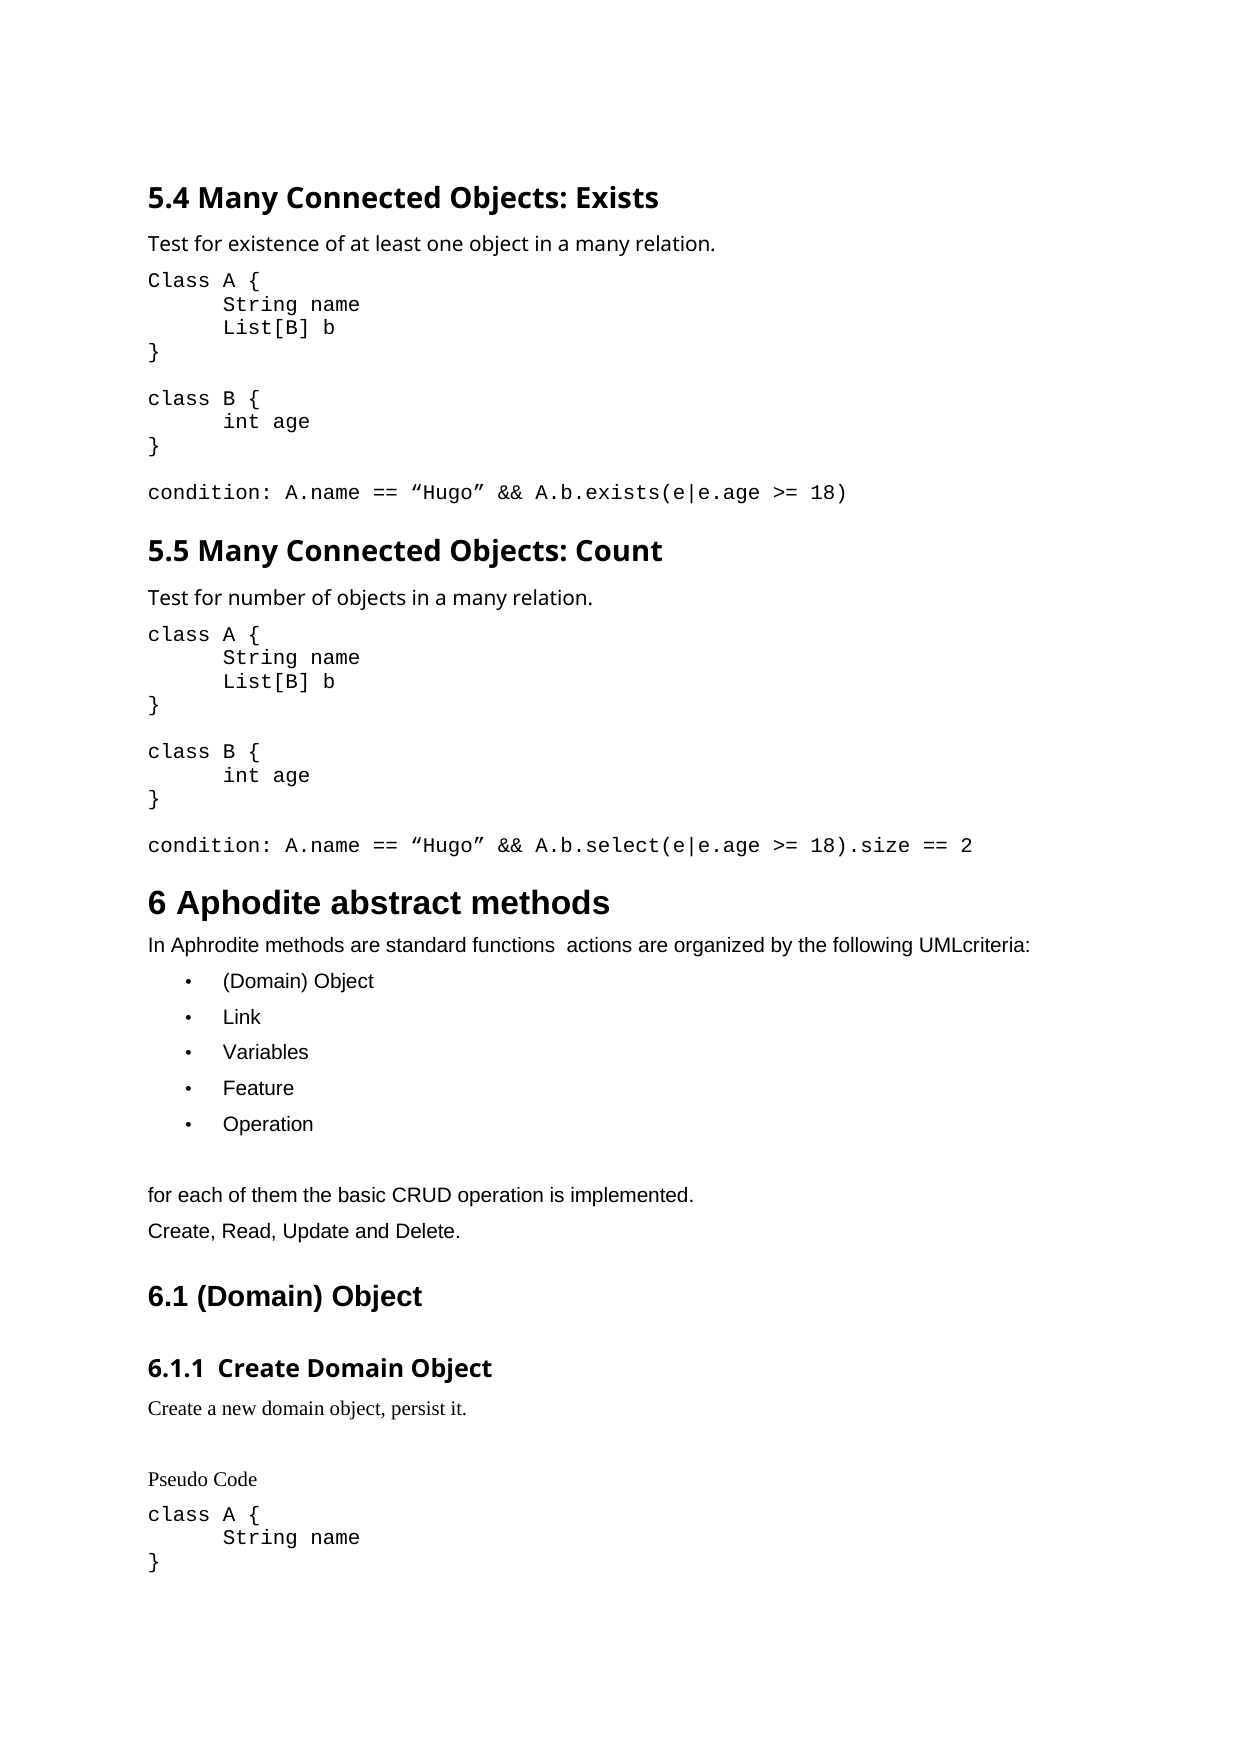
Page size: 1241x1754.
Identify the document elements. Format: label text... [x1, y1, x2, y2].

text class B { [148, 388, 1122, 411]
text } [148, 694, 1122, 718]
text String name [148, 647, 1122, 671]
list Link [185, 1005, 1122, 1028]
text List[B] b [148, 671, 1122, 694]
subtitle Create Domain Object [148, 1351, 1122, 1384]
text Pseudo Code [148, 1468, 1122, 1491]
list Feature [185, 1077, 1122, 1100]
text condition: A.name == “Hugo” && A.b.select(e|e.age >= 18).size == 2 [148, 836, 1122, 859]
subtitle Many Connected Objects: Exists [148, 177, 1122, 217]
text String name [148, 294, 1122, 317]
list Variables [185, 1041, 1122, 1064]
text } [148, 788, 1122, 812]
text } [148, 341, 1122, 364]
text } [148, 435, 1122, 458]
text for each of them the basic CRUD operation is implemented. [148, 1184, 1122, 1207]
text class A { [148, 624, 1122, 647]
text String name [148, 1527, 1122, 1551]
text Create, Read, Update and Delete. [148, 1220, 1122, 1243]
text condition: A.name == “Hugo” && A.b.exists(e|e.age >= 18) [148, 482, 1122, 506]
text class B { [148, 741, 1122, 765]
text Test for existence of at least one object in a many relation. [148, 229, 1122, 258]
text int age [148, 411, 1122, 435]
subtitle Aphodite abstract methods [148, 884, 1122, 921]
subtitle Many Connected Objects: Count [148, 531, 1122, 570]
text In Aphrodite methods are standard functions actions are organized by the following UMLcriteria: [148, 934, 1122, 957]
list Operation [185, 1112, 1122, 1136]
text class A { [148, 1504, 1122, 1527]
text } [148, 1551, 1122, 1574]
text Test for number of objects in a many relation. [148, 583, 1122, 611]
text Create a new domain object, persist it. [148, 1397, 1122, 1420]
text List[B] b [148, 317, 1122, 341]
subtitle (Domain) Object [148, 1280, 1122, 1313]
text Class A { [148, 270, 1122, 294]
text int age [148, 765, 1122, 788]
list (Domain) Object [185, 969, 1122, 993]
